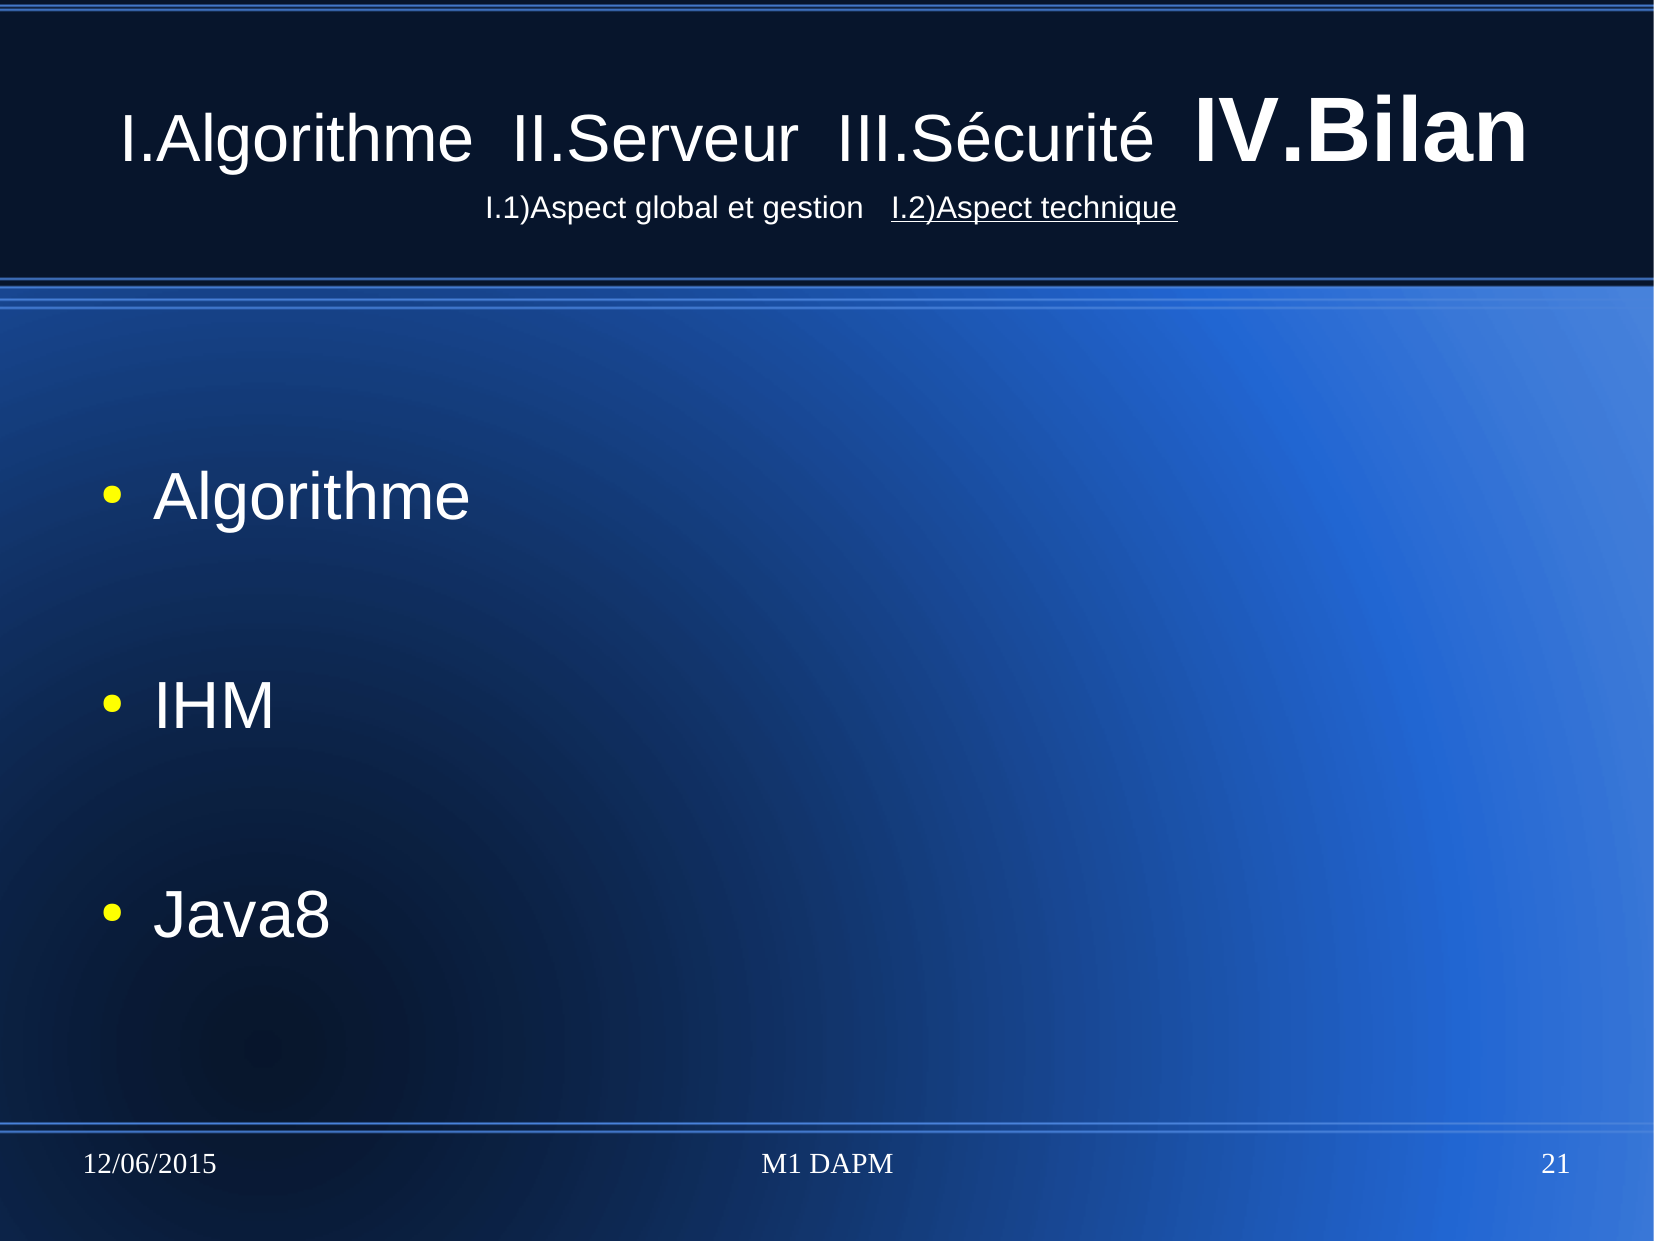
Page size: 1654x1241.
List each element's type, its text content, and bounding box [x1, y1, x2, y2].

picture [0, 0, 1654, 1241]
title I.Algorithme II.Serveur III.Sécurité IV.Bilan I.1)Aspect global et gestion I.2)Aspect technique [82, 49, 1571, 257]
list Algorithme IHM Java8 [82, 355, 1571, 1075]
